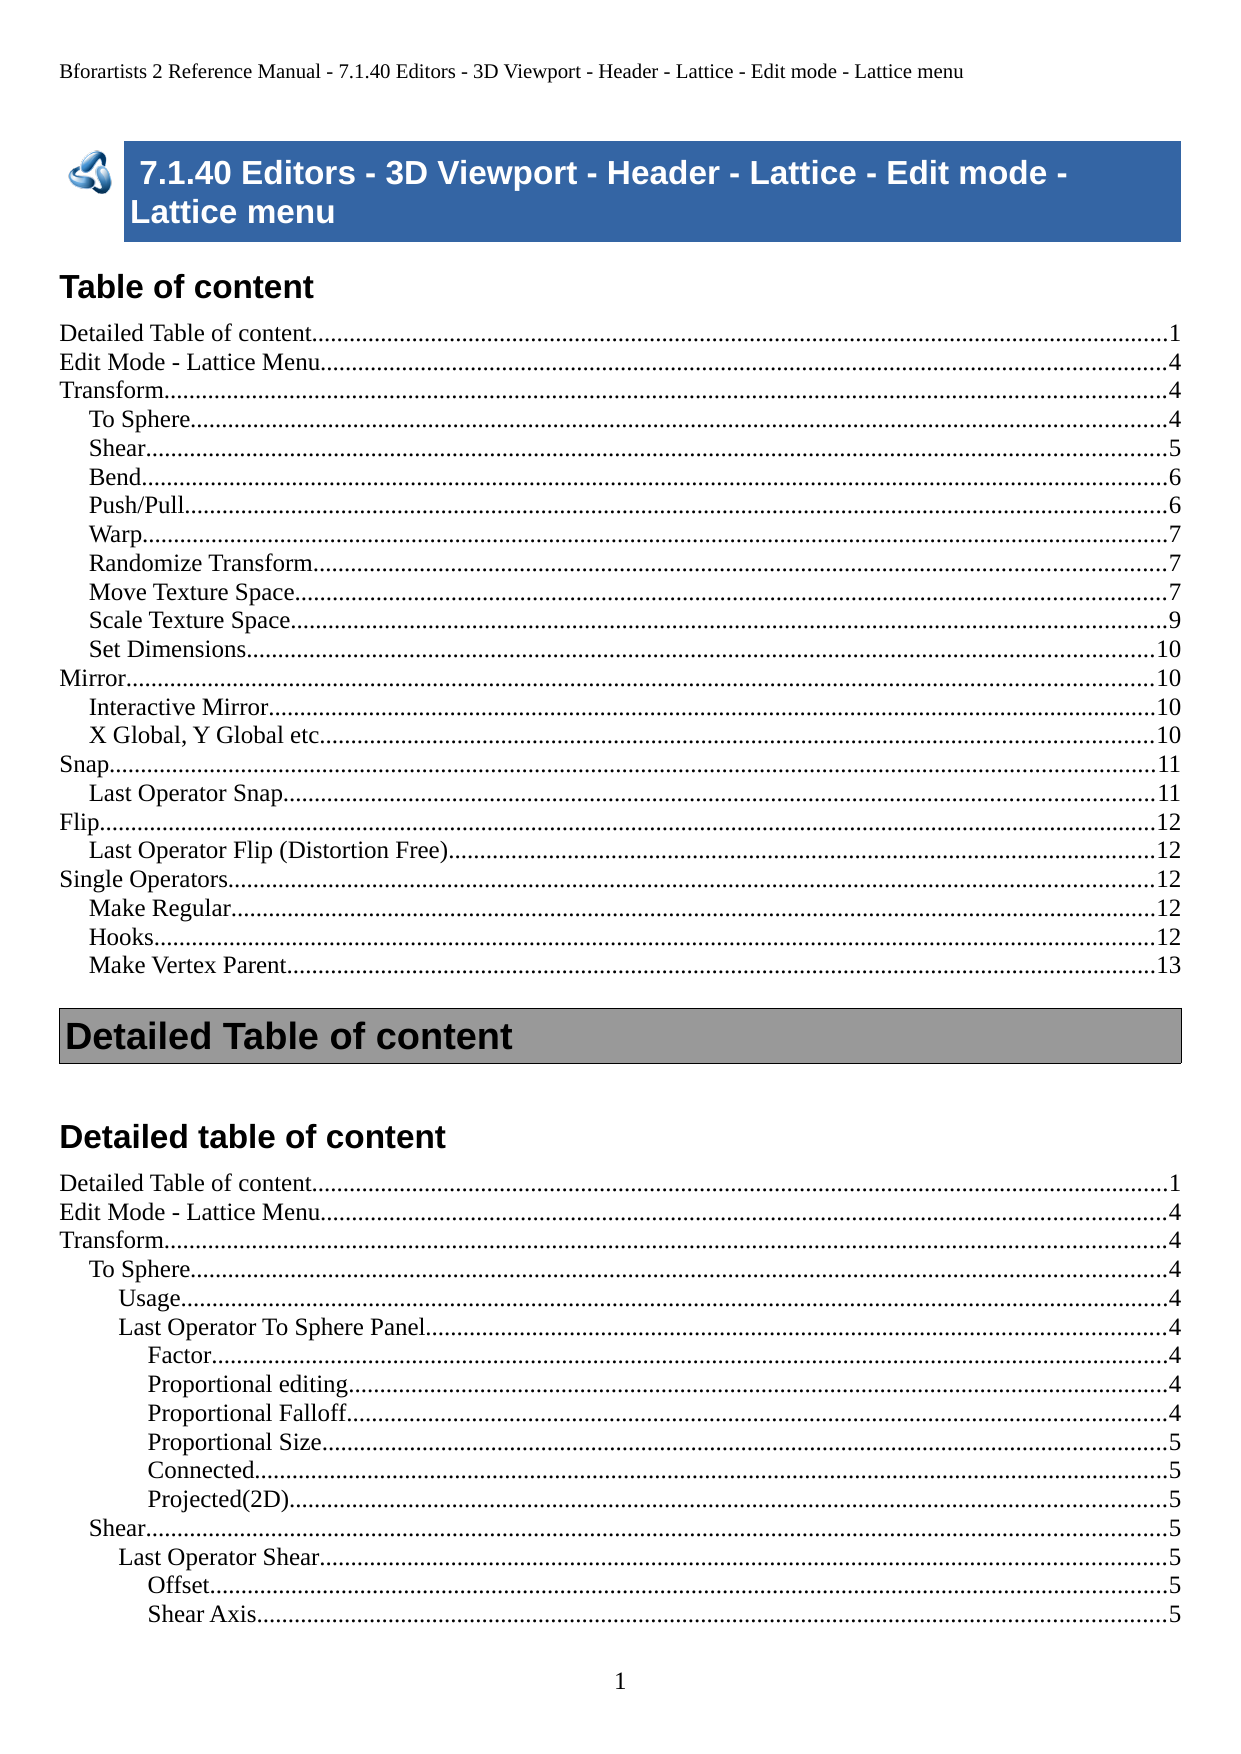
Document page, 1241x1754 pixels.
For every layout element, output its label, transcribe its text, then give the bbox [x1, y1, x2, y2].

text Make Vertex Parent 13 [88, 950, 1181, 979]
table_header 7.1.40 Editors - 3D Viewport - Header - Lattice - Edit mode - Lattice menu [124, 141, 1181, 242]
table_header [59, 141, 124, 242]
text Detailed Table of content 1 [59, 318, 1181, 347]
text To Sphere 4 [88, 1254, 1181, 1283]
text Set Dimensions 10 [88, 634, 1181, 663]
picture [65, 147, 114, 197]
text Make Regular 12 [88, 893, 1181, 922]
text Hooks 12 [88, 922, 1181, 950]
subtitle Table of content [59, 267, 1181, 305]
text Move Texture Space 7 [88, 577, 1181, 605]
text Detailed Table of content 1 [59, 1168, 1181, 1197]
table_header Detailed Table of content [60, 1009, 1181, 1063]
text Flip 12 [59, 807, 1181, 835]
text Edit Mode - Lattice Menu 4 [59, 1197, 1181, 1225]
text Push/Pull 6 [88, 490, 1181, 519]
text Proportional Falloff 4 [147, 1398, 1181, 1427]
text Transform 4 [59, 1225, 1181, 1254]
text Factor 4 [147, 1340, 1181, 1369]
text Projected(2D) 5 [147, 1484, 1181, 1513]
subtitle Detailed table of content [59, 1117, 1181, 1155]
text Edit Mode - Lattice Menu 4 [59, 347, 1181, 375]
text Last Operator To Sphere Panel 4 [118, 1312, 1181, 1340]
text Mirror 10 [59, 663, 1181, 692]
text Warp 7 [88, 519, 1181, 548]
text X Global, Y Global etc. 10 [88, 720, 1181, 749]
text Last Operator Shear 5 [118, 1542, 1181, 1570]
text Offset 5 [147, 1570, 1181, 1599]
text Proportional Size 5 [147, 1427, 1181, 1455]
text Shear Axis 5 [147, 1599, 1181, 1628]
text Bend 6 [88, 462, 1181, 490]
text Proportional editing 4 [147, 1369, 1181, 1398]
text Scale Texture Space 9 [88, 605, 1181, 634]
text Single Operators 12 [59, 864, 1181, 893]
text To Sphere 4 [88, 404, 1181, 433]
text Transform 4 [59, 375, 1181, 404]
text Last Operator Snap 11 [88, 778, 1181, 807]
text Shear 5 [88, 1513, 1181, 1542]
text Snap 11 [59, 749, 1181, 778]
text Randomize Transform 7 [88, 548, 1181, 577]
text Usage 4 [118, 1283, 1181, 1312]
text Shear 5 [88, 433, 1181, 462]
text Last Operator Flip (Distortion Free) 12 [88, 835, 1181, 864]
text Interactive Mirror 10 [88, 692, 1181, 720]
text Connected 5 [147, 1455, 1181, 1484]
